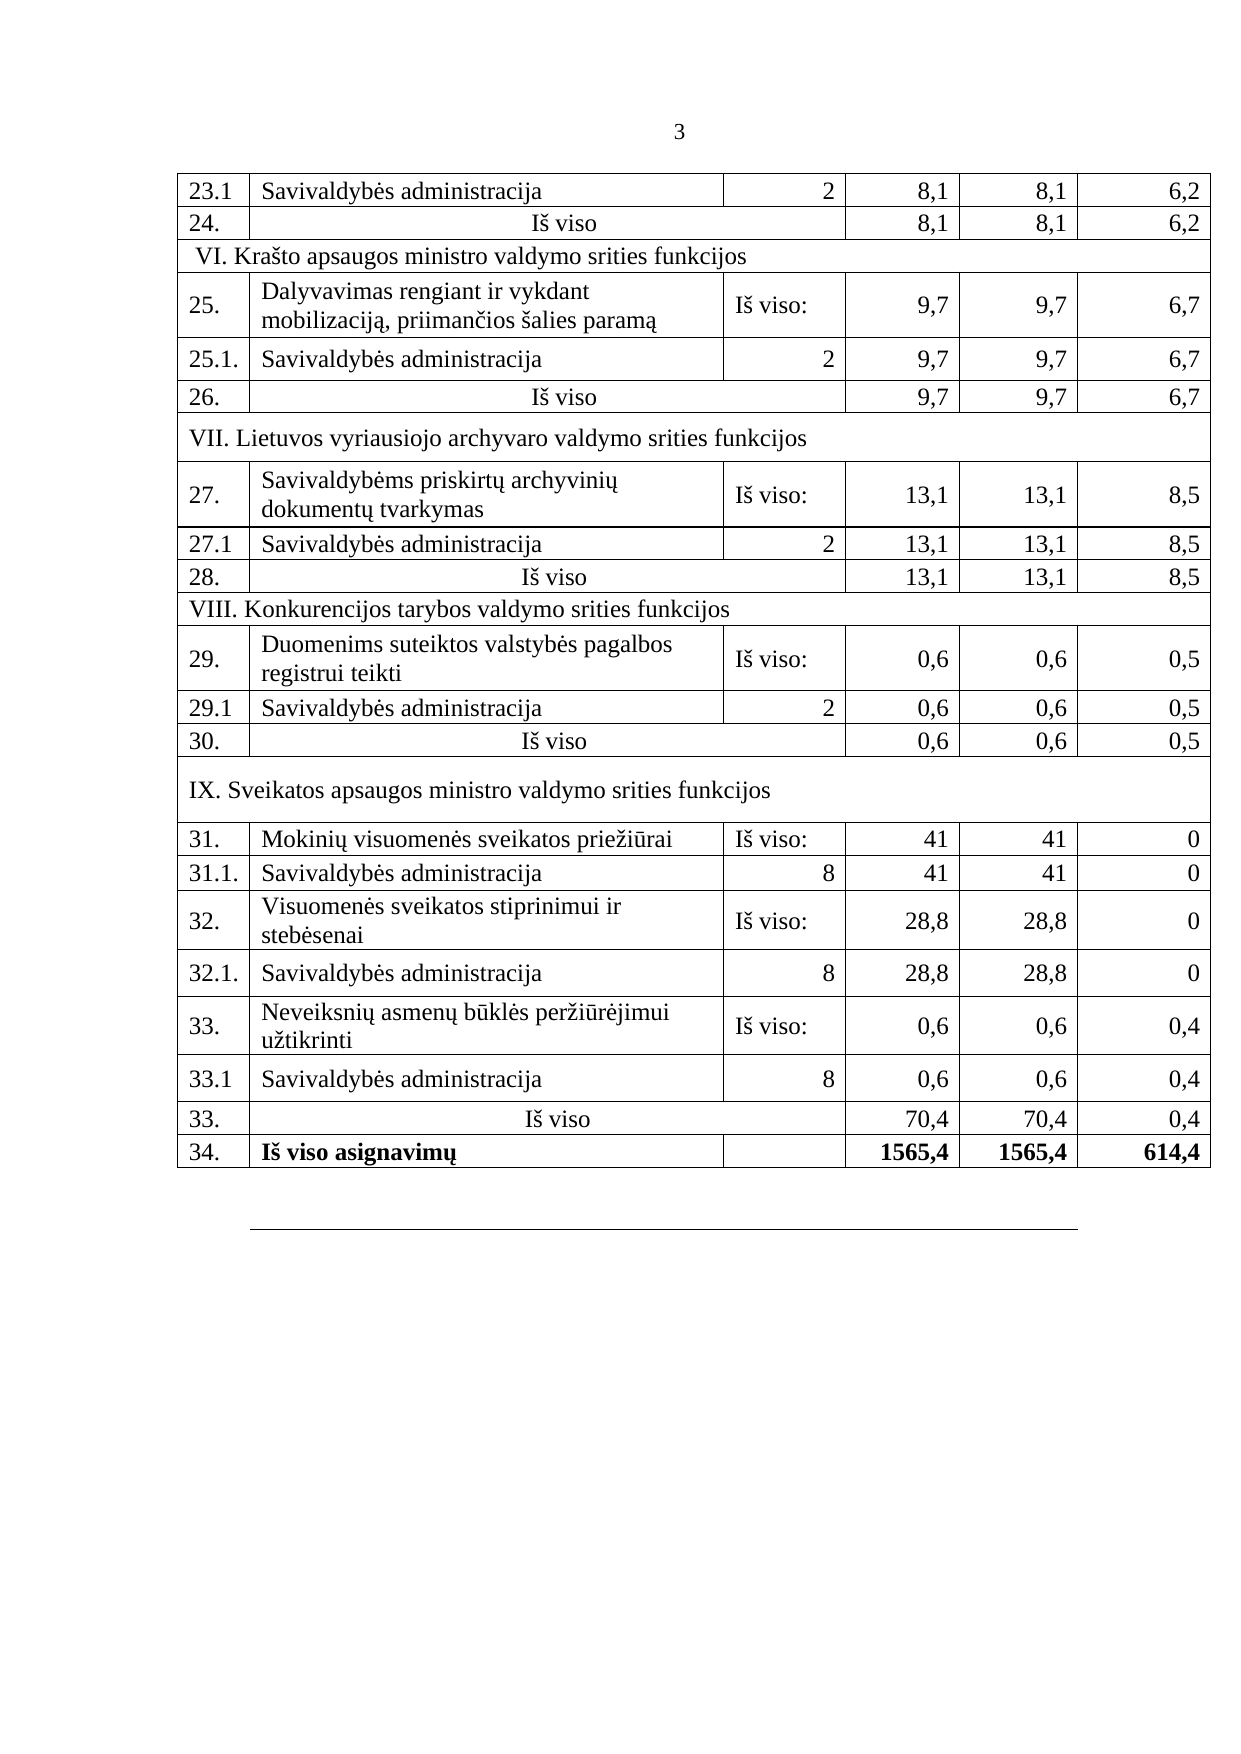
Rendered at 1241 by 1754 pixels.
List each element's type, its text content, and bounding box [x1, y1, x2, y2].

table_cell 8,1 [846, 207, 959, 239]
table_cell 0,6 [846, 724, 959, 756]
table_cell 1565,4 [960, 1135, 1077, 1167]
table_cell [177, 1261, 250, 1292]
table_cell 32. [178, 891, 249, 949]
table_cell 8 [724, 1055, 845, 1101]
table_cell 0,6 [846, 626, 959, 690]
table_cell 8,1 [960, 174, 1077, 206]
table_cell 0,6 [846, 997, 959, 1054]
table_cell Savivaldybės administracija [250, 691, 723, 723]
table_cell 8 [724, 950, 845, 996]
table_cell Iš viso [250, 207, 845, 239]
table_cell Savivaldybės administracija [250, 338, 723, 379]
table_cell 13,1 [846, 560, 959, 592]
table_cell IX. Sveikatos apsaugos ministro valdymo srities funkcijos [178, 757, 1210, 822]
table_cell [177, 1168, 250, 1198]
table_cell 26. [178, 381, 249, 412]
table_cell [177, 1198, 250, 1229]
table_cell 27.1 [178, 528, 249, 559]
table_cell 25.1. [178, 338, 249, 379]
table_cell 8,5 [1078, 560, 1210, 592]
table_cell Iš viso asignavimų [250, 1135, 723, 1167]
table_cell 0 [1078, 856, 1210, 890]
table_cell [724, 1168, 846, 1198]
table_cell 6,7 [1078, 338, 1210, 379]
table_cell [960, 1168, 1078, 1198]
table_cell [724, 1292, 846, 1323]
table_cell Duomenims suteiktos valstybės pagalbos registrui teikti [250, 626, 723, 690]
table_cell 41 [846, 823, 959, 854]
table_cell [250, 1230, 723, 1261]
table_cell 6,2 [1078, 174, 1210, 206]
table_cell 33. [178, 997, 249, 1054]
table_cell Iš viso [250, 560, 845, 592]
table_cell 13,1 [960, 462, 1077, 526]
table_cell [177, 1229, 250, 1261]
table_cell Visuomenės sveikatos stiprinimui ir stebėsenai [250, 891, 723, 949]
table_cell 9,7 [846, 381, 959, 412]
table_cell 0,5 [1078, 724, 1210, 756]
table_cell [846, 1168, 960, 1198]
table_cell Savivaldybės administracija [250, 528, 723, 559]
table_cell 0,5 [1078, 691, 1210, 723]
table_cell 6,7 [1078, 273, 1210, 337]
table_cell Savivaldybės administracija [250, 950, 723, 996]
table_cell 0 [1078, 823, 1210, 854]
table_cell [846, 1230, 960, 1261]
table_cell Savivaldybės administracija [250, 856, 723, 890]
table_cell 2 [724, 691, 845, 723]
table_cell Iš viso [250, 724, 845, 756]
table_cell 0,6 [960, 691, 1077, 723]
table_cell [1078, 1261, 1211, 1292]
table_cell 70,4 [846, 1102, 959, 1134]
table_cell [724, 1261, 846, 1292]
table_cell 9,7 [960, 381, 1077, 412]
table_cell 33.1 [178, 1055, 249, 1101]
table_cell 6,2 [1078, 207, 1210, 239]
table_cell Iš viso [250, 1102, 845, 1134]
table_cell 0,4 [1078, 997, 1210, 1054]
table_cell [1078, 1229, 1211, 1261]
table_cell 31. [178, 823, 249, 854]
table_cell 2 [724, 528, 845, 559]
table_cell 0,6 [960, 1055, 1077, 1101]
table_cell 23.1 [178, 174, 249, 206]
table_cell 8,5 [1078, 462, 1210, 526]
table_cell 13,1 [846, 528, 959, 559]
table_cell [177, 1292, 250, 1323]
table_cell 41 [960, 823, 1077, 854]
table_cell 0,6 [846, 691, 959, 723]
table_cell Neveiksnių asmenų būklės peržiūrėjimui užtikrinti [250, 997, 723, 1054]
table_cell 41 [846, 856, 959, 890]
table_cell [1078, 1168, 1211, 1198]
table_cell Savivaldybėms priskirtų archyvinių dokumentų tvarkymas [250, 462, 723, 526]
table_cell [960, 1198, 1078, 1229]
table_cell 28. [178, 560, 249, 592]
table_cell [1078, 1292, 1211, 1323]
table_cell 1565,4 [846, 1135, 959, 1167]
table_cell [724, 1230, 846, 1261]
table_cell 27. [178, 462, 249, 526]
table_cell Iš viso: [724, 891, 845, 949]
table_cell 9,7 [960, 338, 1077, 379]
table_cell Mokinių visuomenės sveikatos priežiūrai [250, 823, 723, 854]
table_cell VIII. Konkurencijos tarybos valdymo srities funkcijos [178, 593, 1210, 625]
table_cell [846, 1292, 960, 1323]
table_cell 2 [724, 174, 845, 206]
table_cell 2 [724, 338, 845, 379]
table_cell 8,1 [960, 207, 1077, 239]
table_cell 0,6 [960, 997, 1077, 1054]
table_cell 28,8 [846, 950, 959, 996]
table_cell 13,1 [960, 528, 1077, 559]
table_cell 0,4 [1078, 1102, 1210, 1134]
table_cell 9,7 [846, 273, 959, 337]
table_cell Dalyvavimas rengiant ir vykdant mobilizaciją, priimančios šalies paramą [250, 273, 723, 337]
table_cell Savivaldybės administracija [250, 1055, 723, 1101]
table_cell 28,8 [960, 950, 1077, 996]
table_cell 25. [178, 273, 249, 337]
table_cell 70,4 [960, 1102, 1077, 1134]
table_cell 0,6 [960, 626, 1077, 690]
table_cell [846, 1261, 960, 1292]
table_cell 13,1 [960, 560, 1077, 592]
table_cell [250, 1168, 723, 1198]
table_cell 32.1. [178, 950, 249, 996]
table_cell 13,1 [846, 462, 959, 526]
table_cell Iš viso: [724, 997, 845, 1054]
table_cell 28,8 [960, 891, 1077, 949]
table_cell 614,4 [1078, 1135, 1210, 1167]
table_cell 29. [178, 626, 249, 690]
table_cell 0,6 [960, 724, 1077, 756]
table_cell 8,5 [1078, 528, 1210, 559]
table_cell 24. [178, 207, 249, 239]
table_cell [250, 1292, 723, 1323]
table_cell 8 [724, 856, 845, 890]
table_cell 30. [178, 724, 249, 756]
table_cell Savivaldybės administracija [250, 174, 723, 206]
table_cell Iš viso: [724, 273, 845, 337]
table_cell VII. Lietuvos vyriausiojo archyvaro valdymo srities funkcijos [178, 413, 1210, 461]
table_cell VI. Krašto apsaugos ministro valdymo srities funkcijos [178, 240, 1210, 272]
table_cell 9,7 [846, 338, 959, 379]
table_cell [960, 1261, 1078, 1292]
table_cell [960, 1292, 1078, 1323]
table_cell Iš viso: [724, 823, 845, 854]
table_cell 0,5 [1078, 626, 1210, 690]
table_cell [250, 1261, 723, 1292]
table_cell 28,8 [846, 891, 959, 949]
table_cell 31.1. [178, 856, 249, 890]
table_cell [846, 1198, 960, 1229]
table_cell 29.1 [178, 691, 249, 723]
table_cell 0,6 [846, 1055, 959, 1101]
table_cell 41 [960, 856, 1077, 890]
table_cell 8,1 [846, 174, 959, 206]
table_cell Iš viso: [724, 626, 845, 690]
table_cell 34. [178, 1135, 249, 1167]
table_cell [1078, 1198, 1211, 1229]
table_cell 0 [1078, 891, 1210, 949]
table_cell Iš viso [250, 381, 845, 412]
table_cell 6,7 [1078, 381, 1210, 412]
table_cell [960, 1230, 1078, 1261]
table_cell [250, 1198, 723, 1229]
table_cell 0 [1078, 950, 1210, 996]
table_cell [724, 1198, 846, 1229]
table_cell Iš viso: [724, 462, 845, 526]
table_cell [724, 1135, 845, 1167]
table_cell 0,4 [1078, 1055, 1210, 1101]
table_cell 9,7 [960, 273, 1077, 337]
table_cell 33. [178, 1102, 249, 1134]
